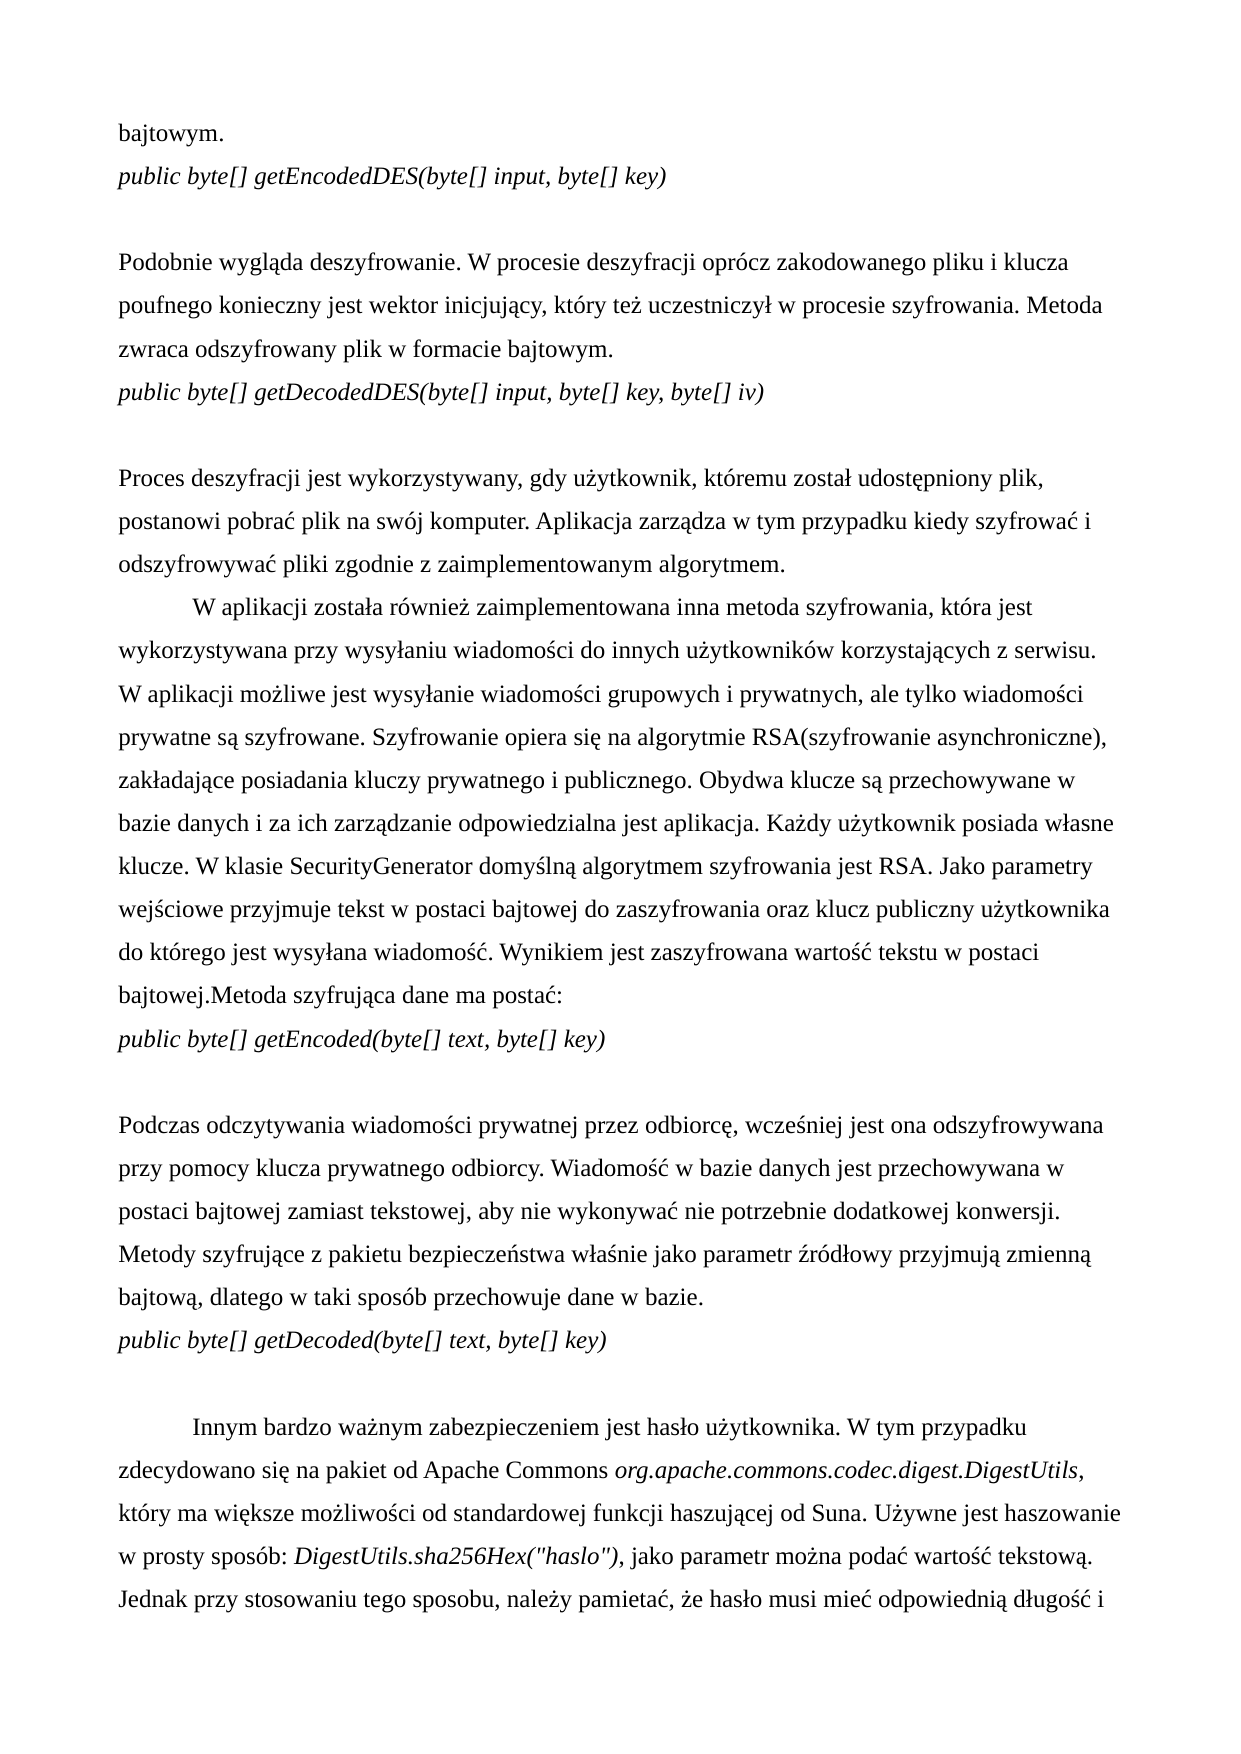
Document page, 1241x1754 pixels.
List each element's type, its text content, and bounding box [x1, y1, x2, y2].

text public byte[] getDecoded(byte[] text, byte[] key) [118, 1326, 1122, 1354]
text W aplikacji została również zaimplementowana inna metoda szyfrowania, która jest wykorzystywana przy wysyłaniu wiadomości do innych użytkowników korzystających z serwisu. W aplikacji możliwe jest wysyłanie wiadomości grupowych i prywatnych, ale tylko wiadomości prywatne są szyfrowane. Szyfrowanie opiera się na algorytmie RSA(szyfrowanie asynchroniczne), zakładające posiadania kluczy prywatnego i publicznego. Obydwa klucze są przechowywane w bazie danych i za ich zarządzanie odpowiedzialna jest aplikacja. Każdy użytkownik posiada własne klucze. W klasie SecurityGenerator domyślną algorytmem szyfrowania jest RSA. Jako parametry wejściowe przyjmuje tekst w postaci bajtowej do zaszyfrowania oraz klucz publiczny użytkownika do którego jest wysyłana wiadomość. Wynikiem jest zaszyfrowana wartość tekstu w postaci bajtowej.Metoda szyfrująca dane ma postać: [118, 592, 1122, 1009]
text Innym bardzo ważnym zabezpieczeniem jest hasło użytkownika. W tym przypadku zdecydowano się na pakiet od Apache Commons org.apache.commons.codec.digest.DigestUtils, który ma większe możliwości od standardowej funkcji haszującej od Suna. Używne jest haszowanie w prosty sposób: DigestUtils.sha256Hex("haslo"), jako parametr można podać wartość tekstową. Jednak przy stosowaniu tego sposobu, należy pamietać, że hasło musi mieć odpowiednią długość i [118, 1412, 1122, 1613]
text Podobnie wygląda deszyfrowanie. W procesie deszyfracji oprócz zakodowanego pliku i klucza poufnego konieczny jest wektor inicjujący, który też uczestniczył w procesie szyfrowania. Metoda zwraca odszyfrowany plik w formacie bajtowym. [118, 247, 1122, 362]
text public byte[] getEncoded(byte[] text, byte[] key) [118, 1024, 1122, 1052]
text Podczas odczytywania wiadomości prywatnej przez odbiorcę, wcześniej jest ona odszyfrowywana przy pomocy klucza prywatnego odbiorcy. Wiadomość w bazie danych jest przechowywana w postaci bajtowej zamiast tekstowej, aby nie wykonywać nie potrzebnie dodatkowej konwersji. Metody szyfrujące z pakietu bezpieczeństwa właśnie jako parametr źródłowy przyjmują zmienną bajtową, dlatego w taki sposób przechowuje dane w bazie. [118, 1110, 1122, 1311]
text Proces deszyfracji jest wykorzystywany, gdy użytkownik, któremu został udostępniony plik, postanowi pobrać plik na swój komputer. Aplikacja zarządza w tym przypadku kiedy szyfrować i odszyfrowywać pliki zgodnie z zaimplementowanym algorytmem. [118, 463, 1122, 578]
text bajtowym. [118, 118, 1122, 147]
text public byte[] getEncodedDES(byte[] input, byte[] key) [118, 161, 1122, 190]
text public byte[] getDecodedDES(byte[] input, byte[] key, byte[] iv) [118, 377, 1122, 406]
